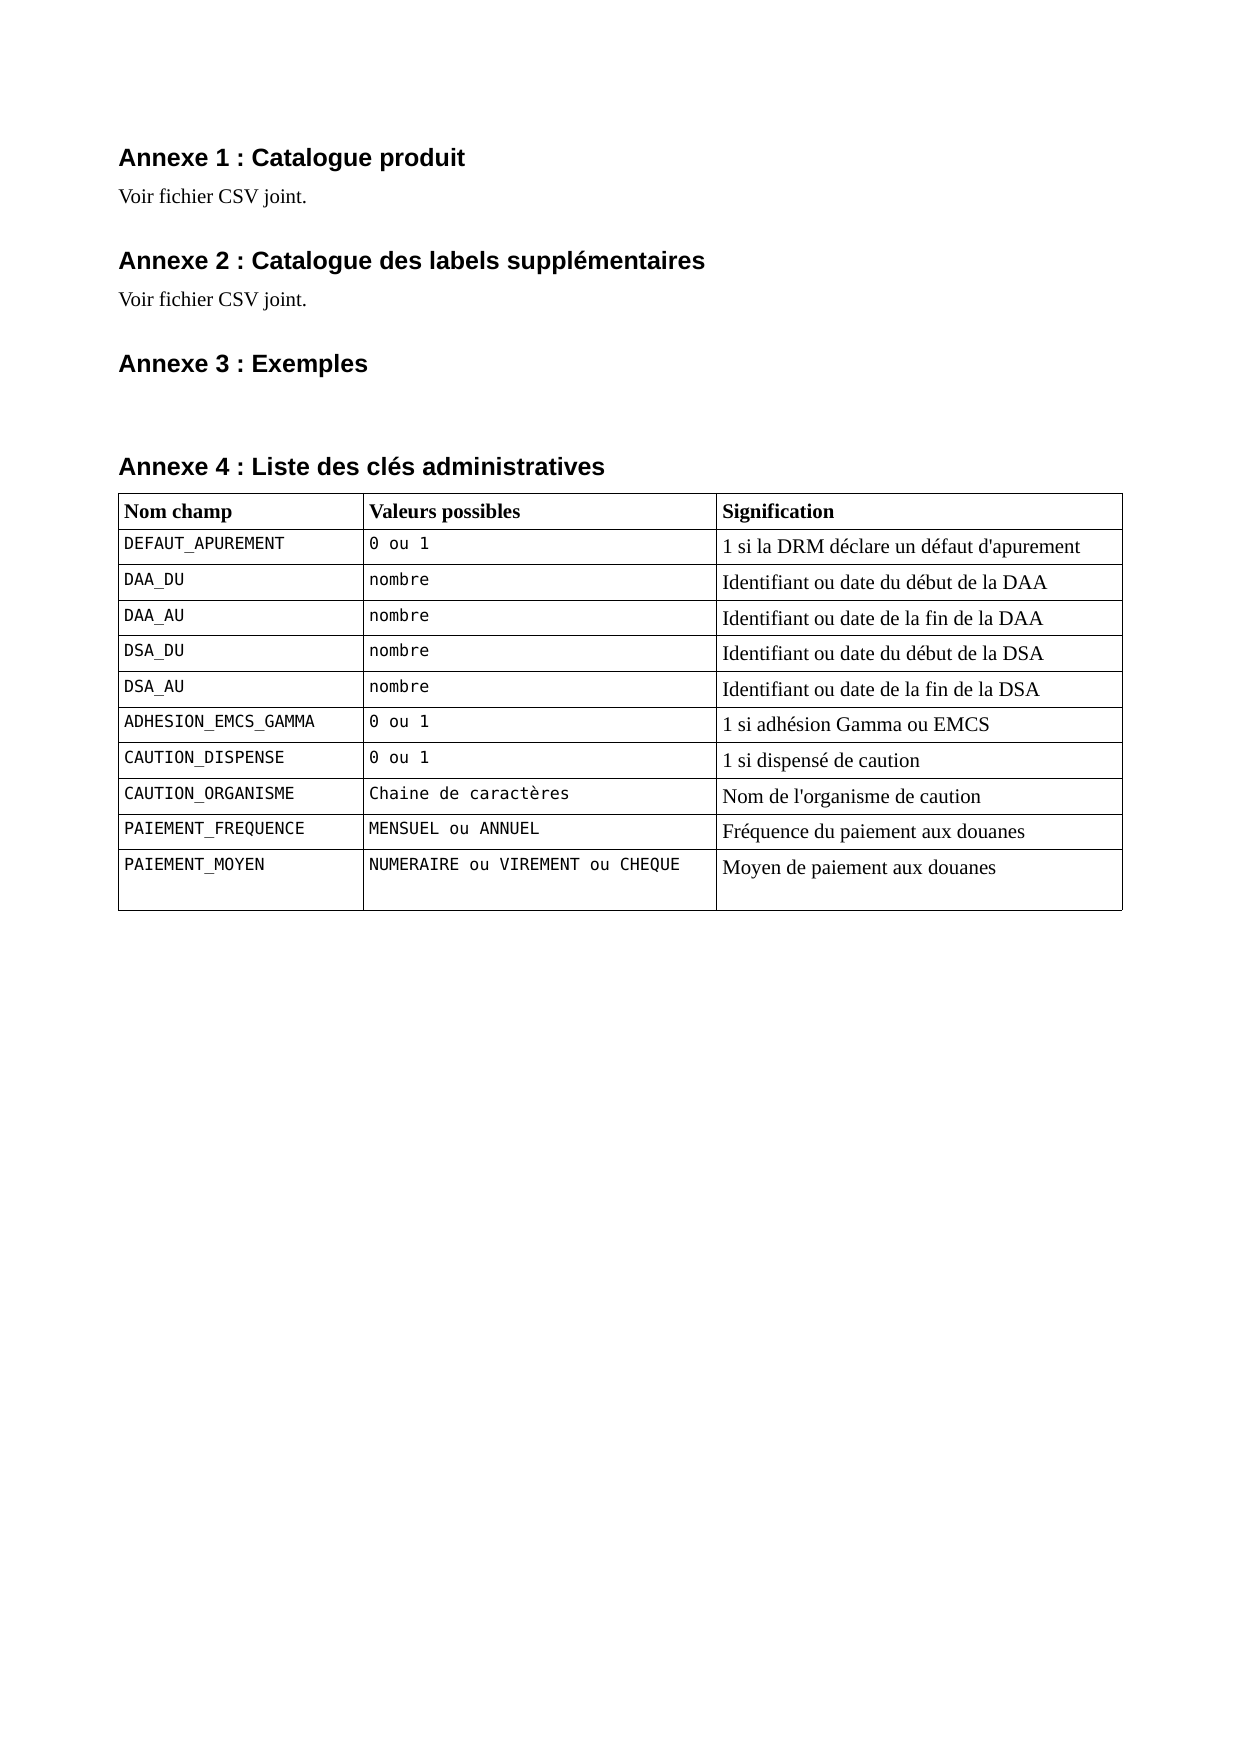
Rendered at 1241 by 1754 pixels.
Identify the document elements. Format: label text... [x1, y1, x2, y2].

table_cell Identifiant ou date de la fin de la DAA [717, 601, 1122, 635]
table_cell ADHESION_EMCS_GAMMA [119, 708, 363, 742]
table_cell DSA_AU [119, 672, 363, 707]
table_cell MENSUEL ou ANNUEL [364, 815, 716, 849]
text Voir fichier CSV joint. [118, 287, 1122, 311]
table_cell nombre [364, 565, 716, 600]
table_cell CAUTION_DISPENSE [119, 743, 363, 778]
table_cell 1 si la DRM déclare un défaut d'apurement [717, 530, 1122, 564]
subtitle Annexe 4 : Liste des clés administratives [118, 452, 1122, 480]
table_cell Nom de l'organisme de caution [717, 779, 1122, 813]
table_cell DAA_AU [119, 601, 363, 635]
table_cell Identifiant ou date du début de la DSA [717, 636, 1122, 671]
subtitle Annexe 1 : Catalogue produit [118, 143, 1122, 172]
table_header Nom champ [119, 494, 363, 528]
subtitle Annexe 2 : Catalogue des labels supplémentaires [118, 246, 1122, 275]
table_cell nombre [364, 672, 716, 707]
table_cell NUMERAIRE ou VIREMENT ou CHEQUE [364, 850, 716, 909]
table_cell Identifiant ou date du début de la DAA [717, 565, 1122, 600]
table_cell DSA_DU [119, 636, 363, 671]
table_cell Identifiant ou date de la fin de la DSA [717, 672, 1122, 707]
table_cell DAA_DU [119, 565, 363, 600]
text Voir fichier CSV joint. [118, 184, 1122, 208]
table_cell nombre [364, 601, 716, 635]
table_cell PAIEMENT_MOYEN [119, 850, 363, 909]
table_cell Chaine de caractères [364, 779, 716, 813]
table_cell 1 si dispensé de caution [717, 743, 1122, 778]
table_header Valeurs possibles [364, 494, 716, 528]
subtitle Annexe 3 : Exemples [118, 349, 1122, 377]
table_cell PAIEMENT_FREQUENCE [119, 815, 363, 849]
table_cell 0 ou 1 [364, 708, 716, 742]
table_cell nombre [364, 636, 716, 671]
table_cell Fréquence du paiement aux douanes [717, 815, 1122, 849]
table_cell 0 ou 1 [364, 530, 716, 564]
table_cell DEFAUT_APUREMENT [119, 530, 363, 564]
table_header Signification [717, 494, 1122, 528]
table_cell 1 si adhésion Gamma ou EMCS [717, 708, 1122, 742]
table_cell Moyen de paiement aux douanes [717, 850, 1122, 909]
table_cell CAUTION_ORGANISME [119, 779, 363, 813]
table_cell 0 ou 1 [364, 743, 716, 778]
